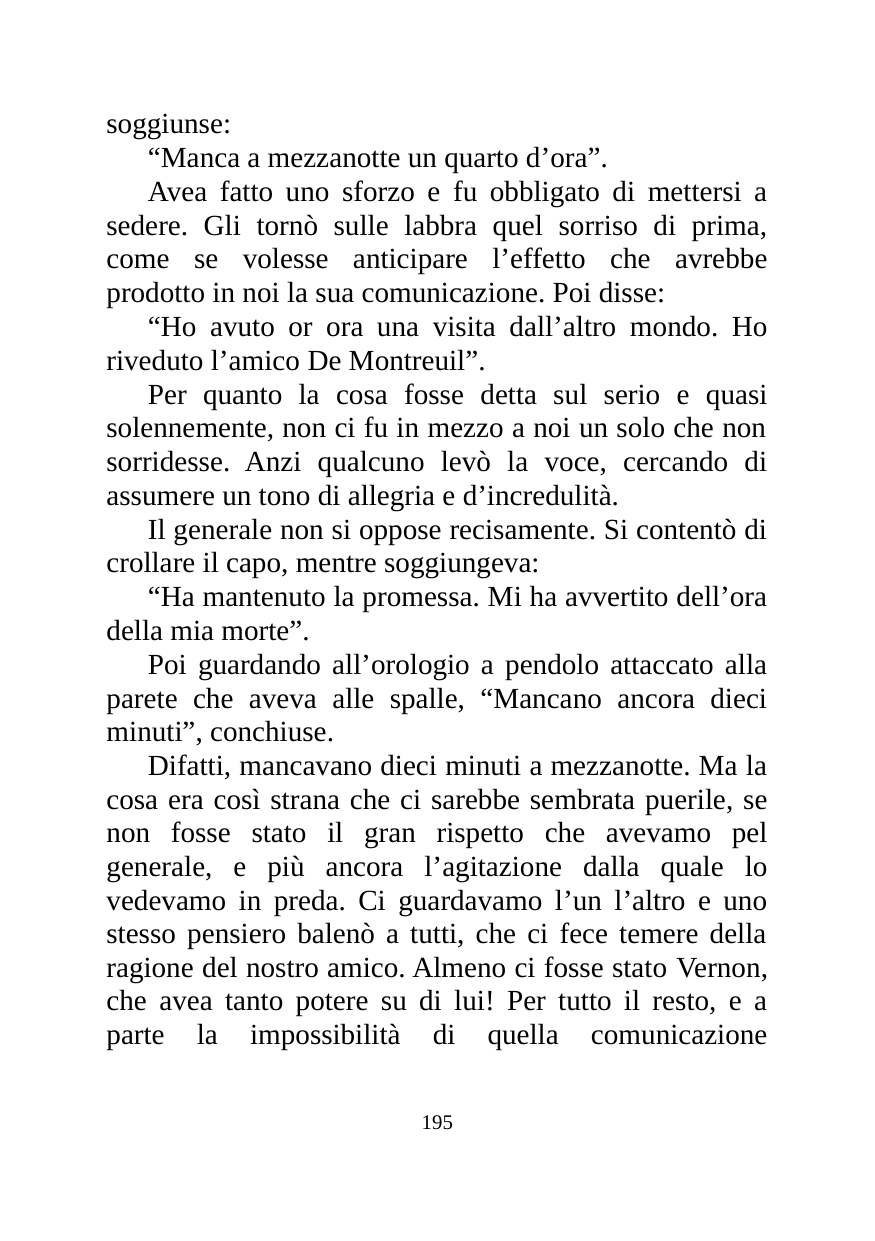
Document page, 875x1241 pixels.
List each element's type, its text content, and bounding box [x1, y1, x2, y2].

text “Manca a mezzanotte un quarto d’ora”. [106, 140, 768, 174]
text soggiunse: [106, 106, 768, 140]
text Difatti, mancavano dieci minuti a mezzanotte. Ma la cosa era così strana che ci sarebbe sembrata puerile, se non fosse stato il gran rispetto che avevamo pel generale, e più ancora l’agitazione dalla quale lo vedevamo in preda. Ci guardavamo l’un l’altro e uno stesso pensiero balenò a tutti, che ci fece temere della ragione del nostro amico. Almeno ci fosse stato Vernon, che avea tanto potere su di lui! Per tutto il resto, e a parte la impossibilità di quella comunicazione [106, 748, 768, 1050]
text Il generale non si oppose recisamente. Si contentò di crollare il capo, mentre soggiungeva: [106, 512, 768, 579]
text Avea fatto uno sforzo e fu obbligato di mettersi a sedere. Gli tornò sulle labbra quel sorriso di prima, come se volesse anticipare l’effetto che avrebbe prodotto in noi la sua comunicazione. Poi disse: [106, 174, 768, 309]
text Per quanto la cosa fosse detta sul serio e quasi solennemente, non ci fu in mezzo a noi un solo che non sorridesse. Anzi qualcuno levò la voce, cercando di assumere un tono di allegria e d’incredulità. [106, 377, 768, 511]
text “Ho avuto or ora una visita dall’altro mondo. Ho riveduto l’amico De Montreuil”. [106, 309, 768, 376]
text “Ha mantenuto la promessa. Mi ha avvertito dell’ora della mia morte”. [106, 579, 768, 647]
text Poi guardando all’orologio a pendolo attaccato alla parete che aveva alle spalle, “Mancano ancora dieci minuti”, conchiuse. [106, 647, 768, 748]
